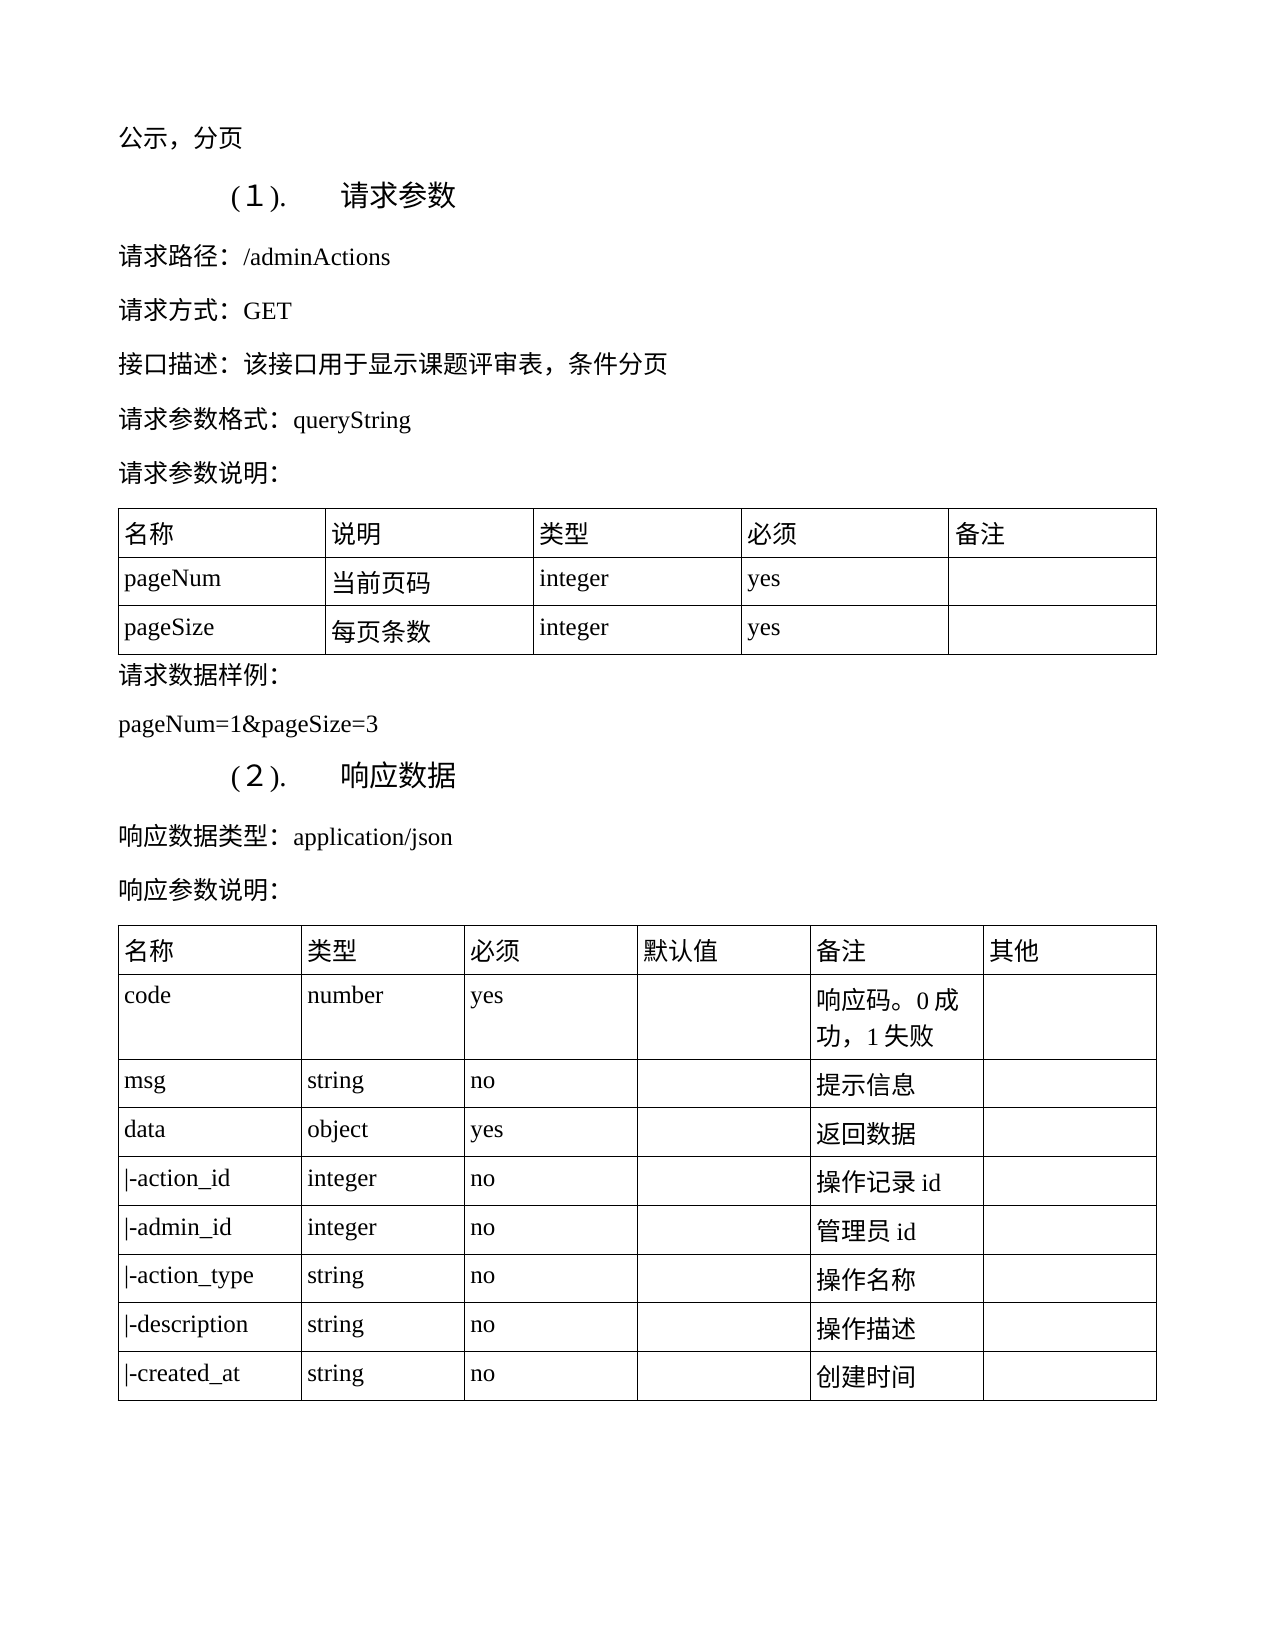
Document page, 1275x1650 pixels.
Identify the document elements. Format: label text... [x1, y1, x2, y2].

table_cell 返回数据 [811, 1108, 983, 1156]
table_cell string [302, 1255, 464, 1302]
text 请求参数说明： [118, 453, 1157, 490]
table_cell yes [742, 558, 948, 605]
table_cell msg [119, 1060, 301, 1107]
table_cell string [302, 1303, 464, 1351]
table_cell |-created_at [119, 1352, 301, 1400]
table_cell |-action_id [119, 1157, 301, 1205]
table_cell [638, 1303, 810, 1351]
table_header 必须 [742, 509, 948, 557]
table_cell 响应码。0成功，1失败 [811, 975, 983, 1058]
table_cell |-admin_id [119, 1206, 301, 1253]
table_cell string [302, 1352, 464, 1400]
table_cell no [465, 1352, 637, 1400]
text 接口描述：该接口用于显示课题评审表，条件分页 [118, 345, 1157, 381]
table_cell [638, 1255, 810, 1302]
table_cell [984, 1108, 1156, 1156]
table_cell 管理员id [811, 1206, 983, 1253]
table_cell 操作描述 [811, 1303, 983, 1351]
table_cell integer [302, 1206, 464, 1253]
table_cell integer [534, 558, 741, 605]
table_cell [949, 558, 1156, 605]
table_header 类型 [534, 509, 741, 557]
table_cell yes [465, 975, 637, 1058]
text 请求数据样例： [118, 655, 1157, 691]
table_cell pageNum [119, 558, 325, 605]
table_cell [984, 1303, 1156, 1351]
table_cell integer [534, 606, 741, 654]
table_cell [638, 975, 810, 1058]
table_cell code [119, 975, 301, 1058]
table_cell [984, 975, 1156, 1058]
table_cell no [465, 1060, 637, 1107]
table_cell 提示信息 [811, 1060, 983, 1107]
table_cell [638, 1352, 810, 1400]
table_header 默认值 [638, 926, 810, 973]
table_cell |-description [119, 1303, 301, 1351]
text pageNum=1&pageSize=3 [118, 709, 1157, 738]
table_cell [949, 606, 1156, 654]
table_cell 操作记录id [811, 1157, 983, 1205]
text 请求参数格式：queryString [118, 399, 1157, 435]
table_cell [984, 1060, 1156, 1107]
table_header 说明 [326, 509, 533, 557]
table_cell no [465, 1206, 637, 1253]
text 响应数据类型：application/json [118, 816, 1157, 852]
table_header 名称 [119, 926, 301, 973]
table_cell [638, 1157, 810, 1205]
table_cell no [465, 1255, 637, 1302]
table_cell [638, 1060, 810, 1107]
table_cell object [302, 1108, 464, 1156]
table_cell yes [742, 606, 948, 654]
table_cell [638, 1108, 810, 1156]
table_cell |-action_type [119, 1255, 301, 1302]
table_header 名称 [119, 509, 325, 557]
subtitle 响应数据 [231, 753, 1157, 795]
table_cell 创建时间 [811, 1352, 983, 1400]
text 响应参数说明： [118, 870, 1157, 907]
table_cell 操作名称 [811, 1255, 983, 1302]
table_cell pageSize [119, 606, 325, 654]
table_cell number [302, 975, 464, 1058]
text 请求路径：/adminActions [118, 236, 1157, 272]
table_cell 每页条数 [326, 606, 533, 654]
table_cell integer [302, 1157, 464, 1205]
table_cell data [119, 1108, 301, 1156]
table_cell [984, 1352, 1156, 1400]
table_header 其他 [984, 926, 1156, 973]
table_cell no [465, 1157, 637, 1205]
text 公示，分页 [118, 118, 1157, 154]
subtitle 请求参数 [231, 172, 1157, 215]
table_header 必须 [465, 926, 637, 973]
text 请求方式：GET [118, 290, 1157, 327]
table_cell yes [465, 1108, 637, 1156]
table_header 备注 [811, 926, 983, 973]
table_header 类型 [302, 926, 464, 973]
table_cell [984, 1255, 1156, 1302]
table_cell no [465, 1303, 637, 1351]
table_cell string [302, 1060, 464, 1107]
table_cell [984, 1157, 1156, 1205]
table_cell 当前页码 [326, 558, 533, 605]
table_cell [984, 1206, 1156, 1253]
table_cell [638, 1206, 810, 1253]
table_header 备注 [949, 509, 1156, 557]
